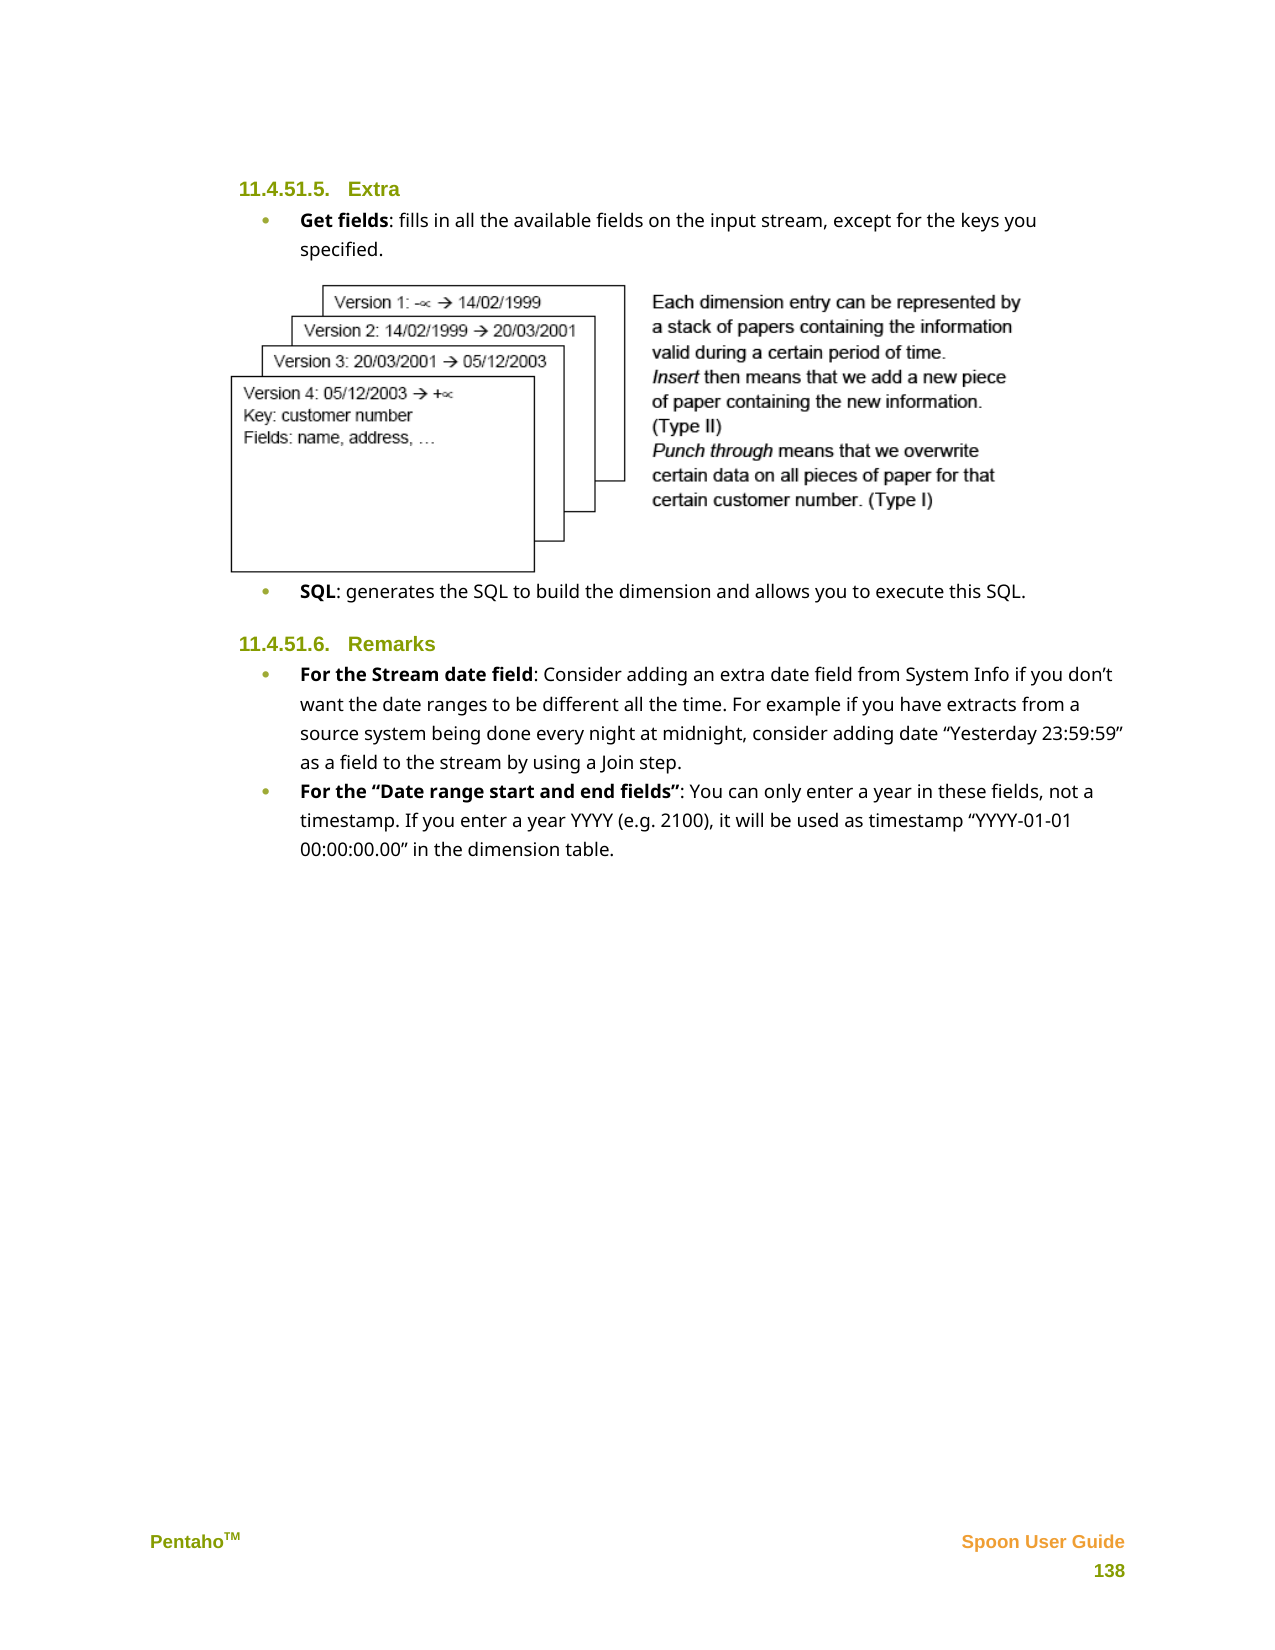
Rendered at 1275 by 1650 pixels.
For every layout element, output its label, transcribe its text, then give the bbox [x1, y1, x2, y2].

subtitle Remarks [239, 623, 1125, 658]
list For the Stream date field: Consider adding an extra date field from System Info if you don’t want the date ranges to be different all the time. For example if you have extracts from a source system being done every night at midnight, consider adding date “Yesterday 23:59:59” as a field to the stream by using a Join step. [262, 658, 1125, 775]
subtitle Extra [239, 169, 1125, 204]
list Get fields: fills in all the available fields on the input stream, except for the keys you specified. [262, 204, 1125, 263]
list For the “Date range start and end fields”: You can only enter a year in these fields, not a timestamp. If you enter a year YYYY (e.g. 2100), it will be used as timestamp “YYYY-01-01 00:00:00.00” in the dimension table. [262, 775, 1125, 863]
list SQL: generates the SQL to build the dimension and allows you to execute this SQL. [262, 263, 1125, 604]
